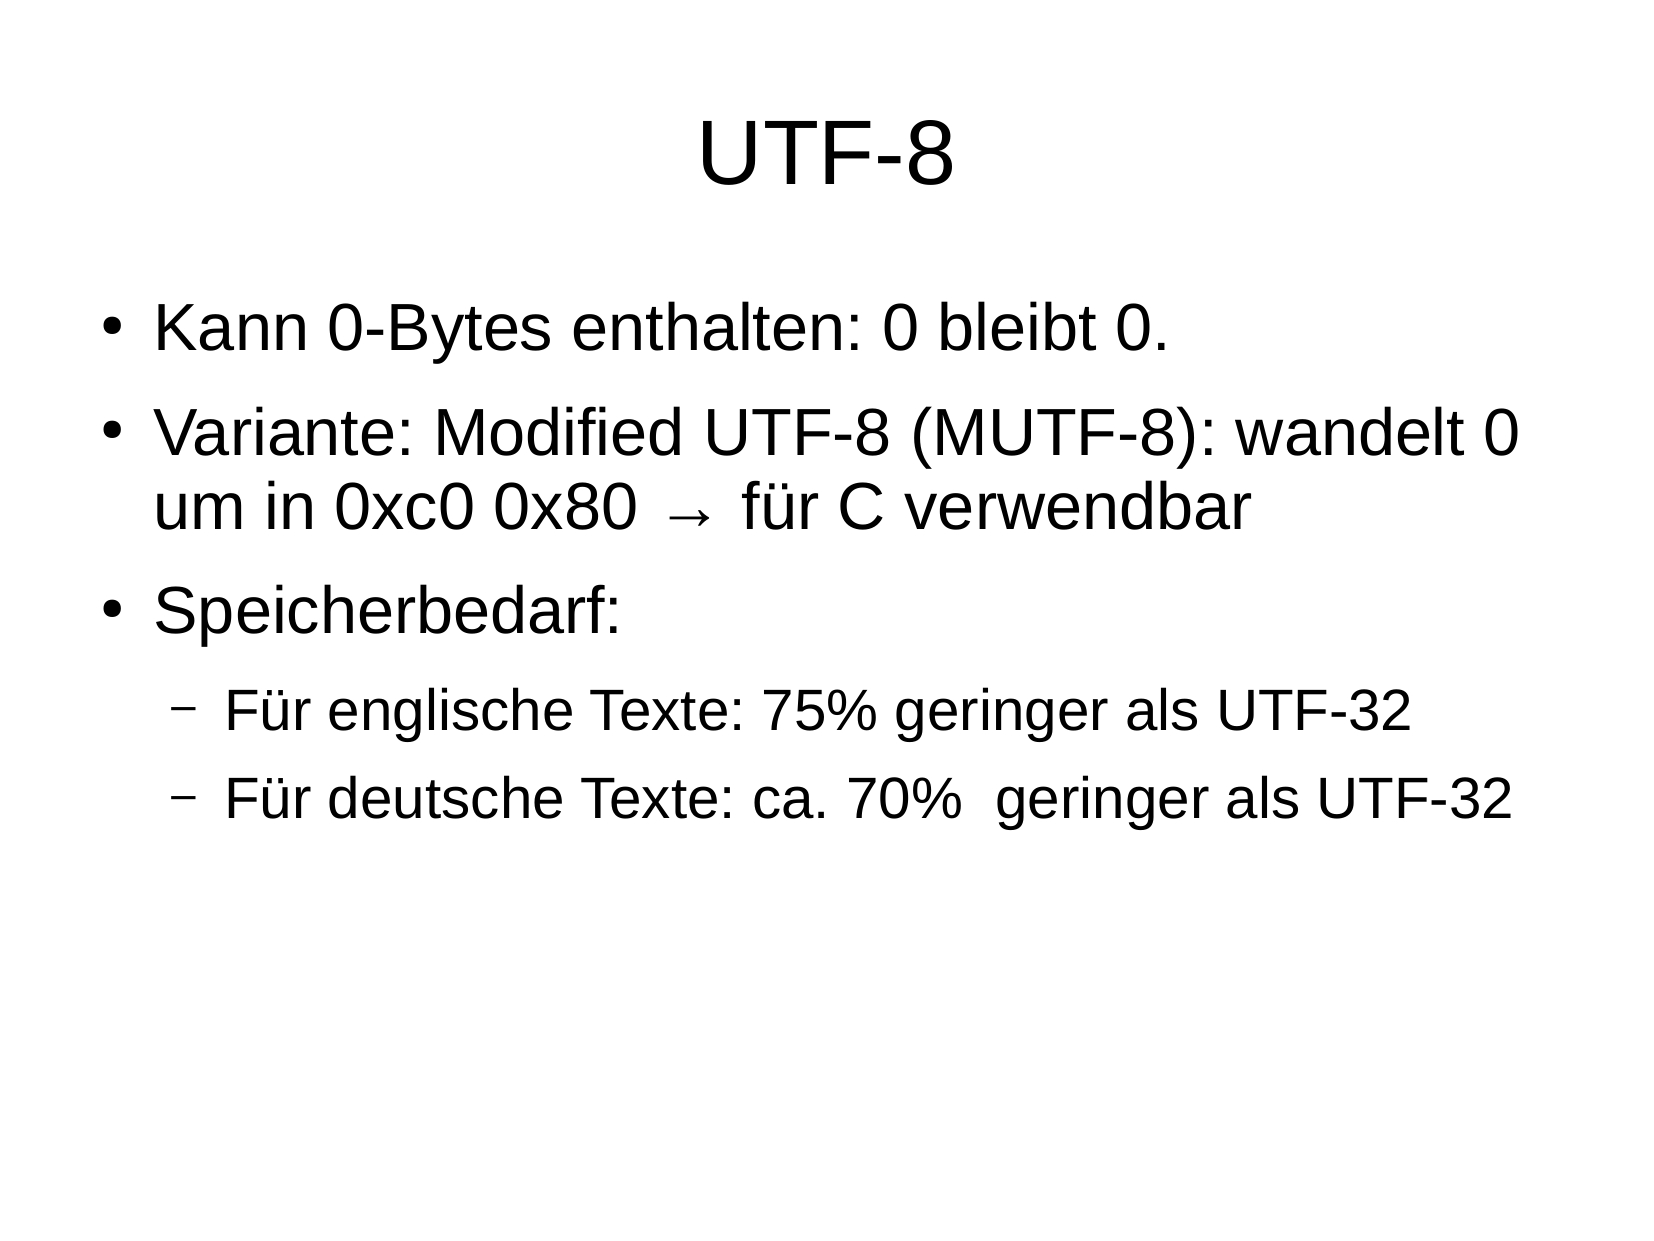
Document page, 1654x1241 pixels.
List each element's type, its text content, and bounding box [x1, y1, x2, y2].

list Kann 0-Bytes enthalten: 0 bleibt 0. Variante: Modified UTF-8 (MUTF-8): wandelt 0 um in 0xc0 0x80 → für C verwendbar Speicherbedarf: Für englische Texte: 75% geringer als UTF-32 Für deutsche Texte: ca. 70% geringer als UTF-32 [82, 290, 1571, 1010]
title UTF-8 [82, 49, 1571, 257]
